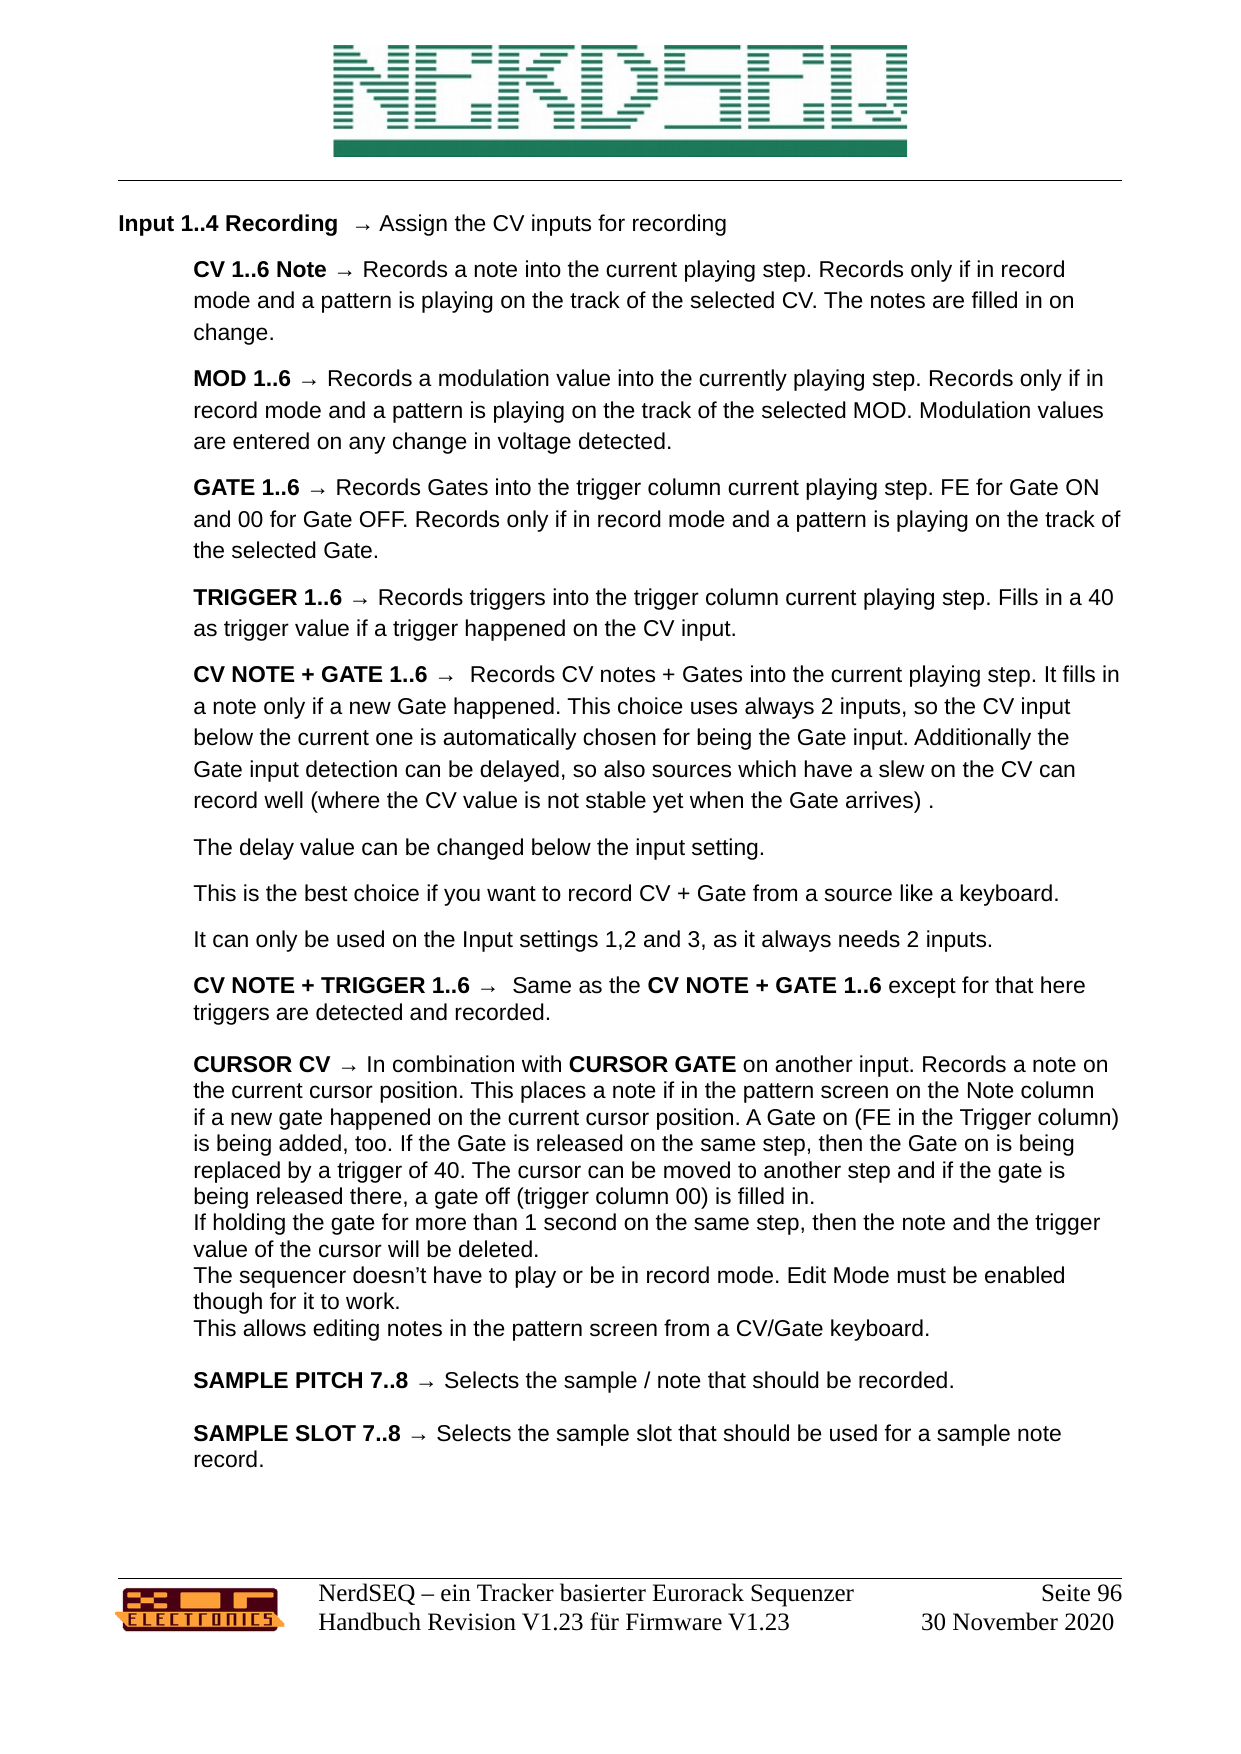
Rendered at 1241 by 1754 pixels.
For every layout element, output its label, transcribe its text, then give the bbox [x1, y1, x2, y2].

text CV NOTE + GATE 1..6 → Records CV notes + Gates into the current playing step. It fills in a note only if a new Gate happened. This choice uses always 2 inputs, so the CV input below the current one is automatically chosen for being the Gate input. Additionally the Gate input detection can be delayed, so also sources which have a slew on the CV can record well (where the CV value is not stable yet when the Gate arrives) . [193, 661, 1122, 814]
text SAMPLE PITCH 7..8 → Selects the sample / note that should be recorded. [118, 1367, 1122, 1394]
text The sequencer doesn’t have to play or be in record mode. Edit Mode must be enabled though for it to work. [118, 1262, 1122, 1315]
text GATE 1..6 → Records Gates into the trigger column current playing step. FE for Gate ON and 00 for Gate OFF. Records only if in record mode and a pattern is playing on the track of the selected Gate. [118, 474, 1122, 564]
text SAMPLE SLOT 7..8 → Selects the sample slot that should be used for a sample note record. [118, 1420, 1122, 1473]
text Input 1..4 Recording → Assign the CV inputs for recording [118, 209, 1122, 236]
picture [333, 45, 908, 157]
picture [115, 1584, 285, 1634]
text It can only be used on the Input settings 1,2 and 3, as it always needs 2 inputs. [118, 926, 1122, 952]
text CV NOTE + TRIGGER 1..6 → Same as the CV NOTE + GATE 1..6 except for that here triggers are detected and recorded. [118, 972, 1122, 1025]
text MOD 1..6 → Records a modulation value into the currently playing step. Records only if in record mode and a pattern is playing on the track of the selected MOD. Modulation values are entered on any change in voltage detected. [118, 365, 1122, 454]
text CURSOR CV → In combination with CURSOR GATE on another input. Records a note on the current cursor position. This places a note if in the pattern screen on the Note column if a new gate happened on the current cursor position. A Gate on (FE in the Trigger column) is being added, too. If the Gate is released on the same step, then the Gate on is being replaced by a trigger of 40. The cursor can be moved to another step and if the gate is being released there, a gate off (trigger column 00) is filled in. [118, 1051, 1122, 1209]
text This is the best choice if you want to record CV + Gate from a source like a keyboard. [118, 880, 1122, 906]
text The delay value can be changed below the input setting. [118, 834, 1122, 860]
text TRIGGER 1..6 → Records triggers into the trigger column current playing step. Fills in a 40 as trigger value if a trigger happened on the CV input. [118, 583, 1122, 641]
text This allows editing notes in the pattern screen from a CV/Gate keyboard. [118, 1315, 1122, 1341]
text CV 1..6 Note → Records a note into the current playing step. Records only if in record mode and a pattern is playing on the track of the selected CV. The notes are filled in on change. [118, 256, 1122, 345]
text If holding the gate for more than 1 second on the same step, then the note and the trigger value of the cursor will be deleted. [118, 1209, 1122, 1262]
